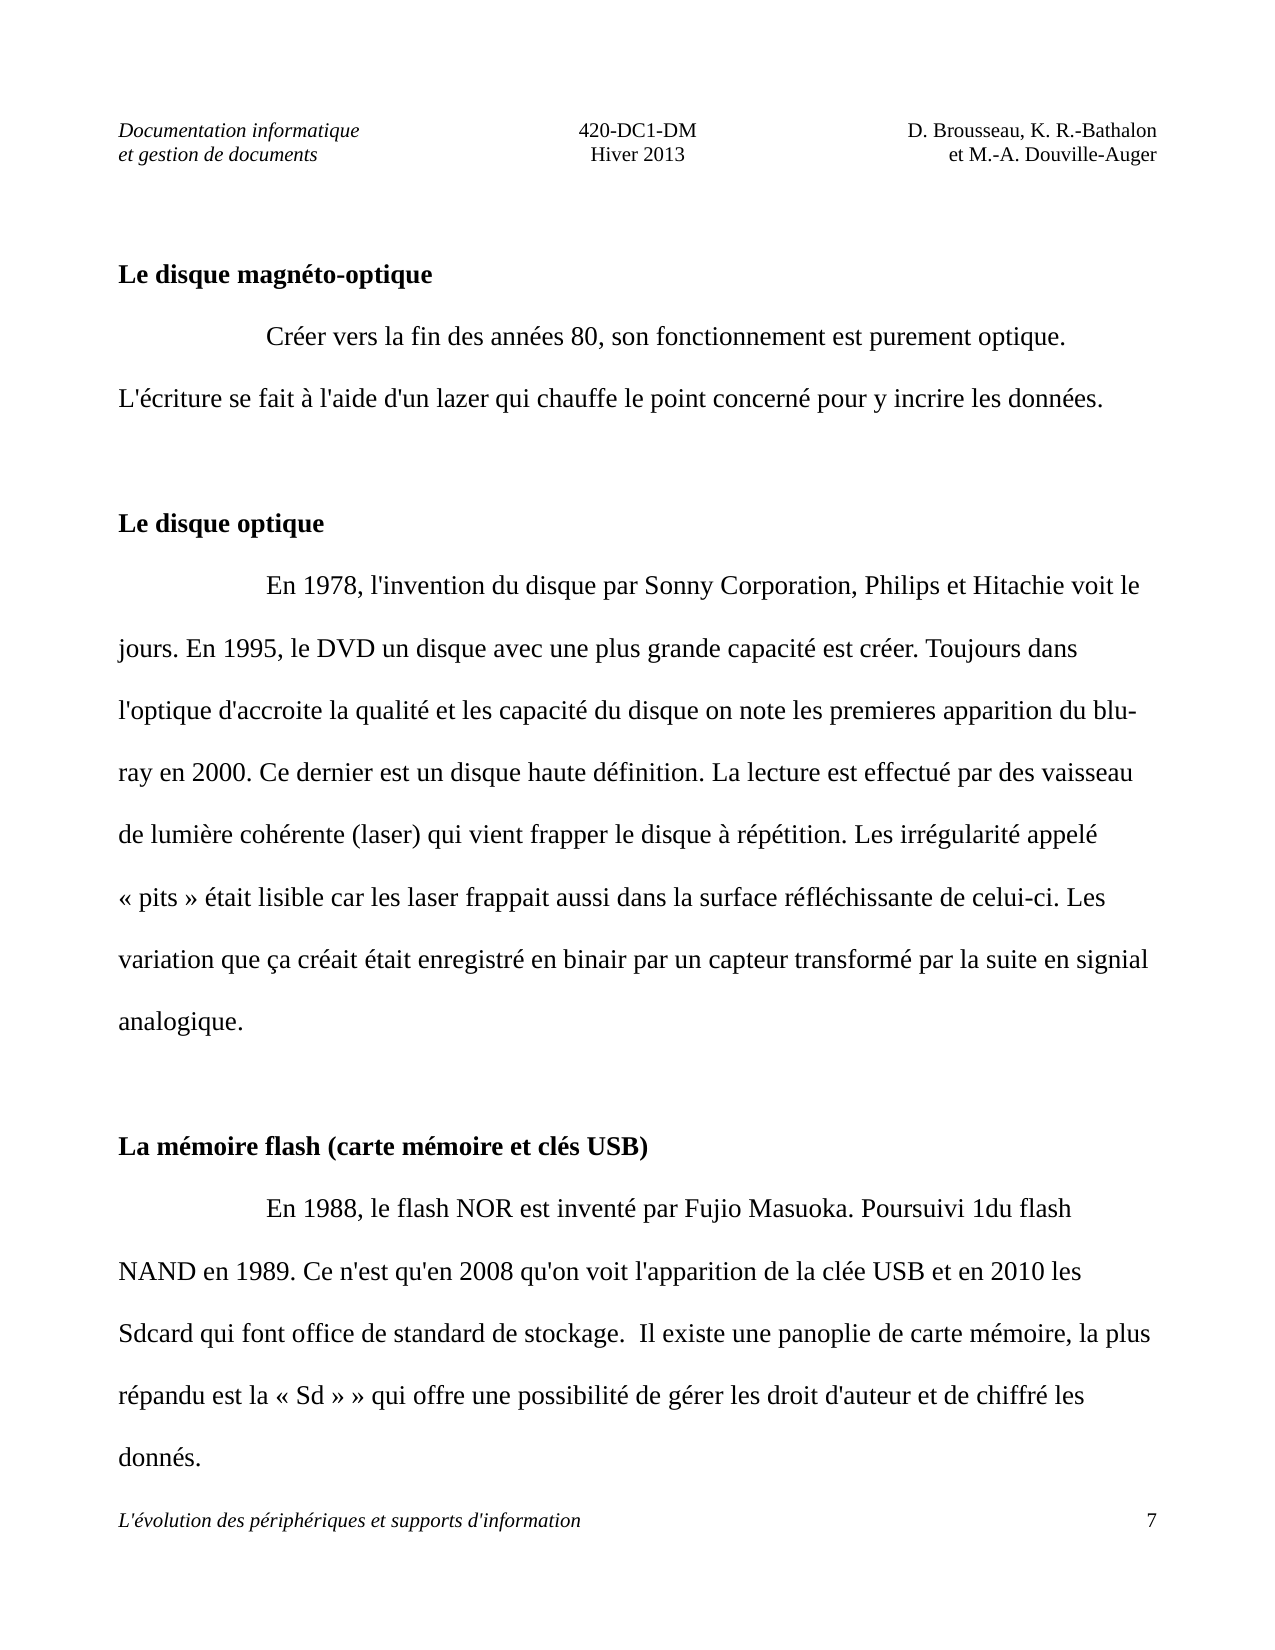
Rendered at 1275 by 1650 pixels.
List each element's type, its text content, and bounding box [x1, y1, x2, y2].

text En 1978, l'invention du disque par Sonny Corporation, Philips et Hitachie voit le jours. En 1995, le DVD un disque avec une plus grande capacité est créer. Toujours dans l'optique d'accroite la qualité et les capacité du disque on note les premieres apparition du blu-ray en 2000. Ce dernier est un disque haute définition. La lecture est effectué par des vaisseau de lumière cohérente (laser) qui vient frapper le disque à répétition. Les irrégularité appelé « pits » était lisible car les laser frappait aussi dans la surface réfléchissante de celui-ci. Les variation que ça créait était enregistré en binair par un capteur transformé par la suite en signial analogique. [118, 569, 1157, 1037]
text Le disque optique [118, 507, 1157, 538]
text Le disque magnéto-optique [118, 258, 1157, 289]
text En 1988, le flash NOR est inventé par Fujio Masuoka. Poursuivi 1du flash NAND en 1989. Ce n'est qu'en 2008 qu'on voit l'apparition de la clée USB et en 2010 les Sdcard qui font office de standard de stockage. Il existe une panoplie de carte mémoire, la plus répandu est la « Sd » » qui offre une possibilité de gérer les droit d'auteur et de chiffré les donnés. [118, 1192, 1157, 1473]
text Créer vers la fin des années 80, son fonctionnement est purement optique. L'écriture se fait à l'aide d'un lazer qui chauffe le point concerné pour y incrire les données. [118, 320, 1157, 414]
text La mémoire flash (carte mémoire et clés USB) [118, 1130, 1157, 1161]
